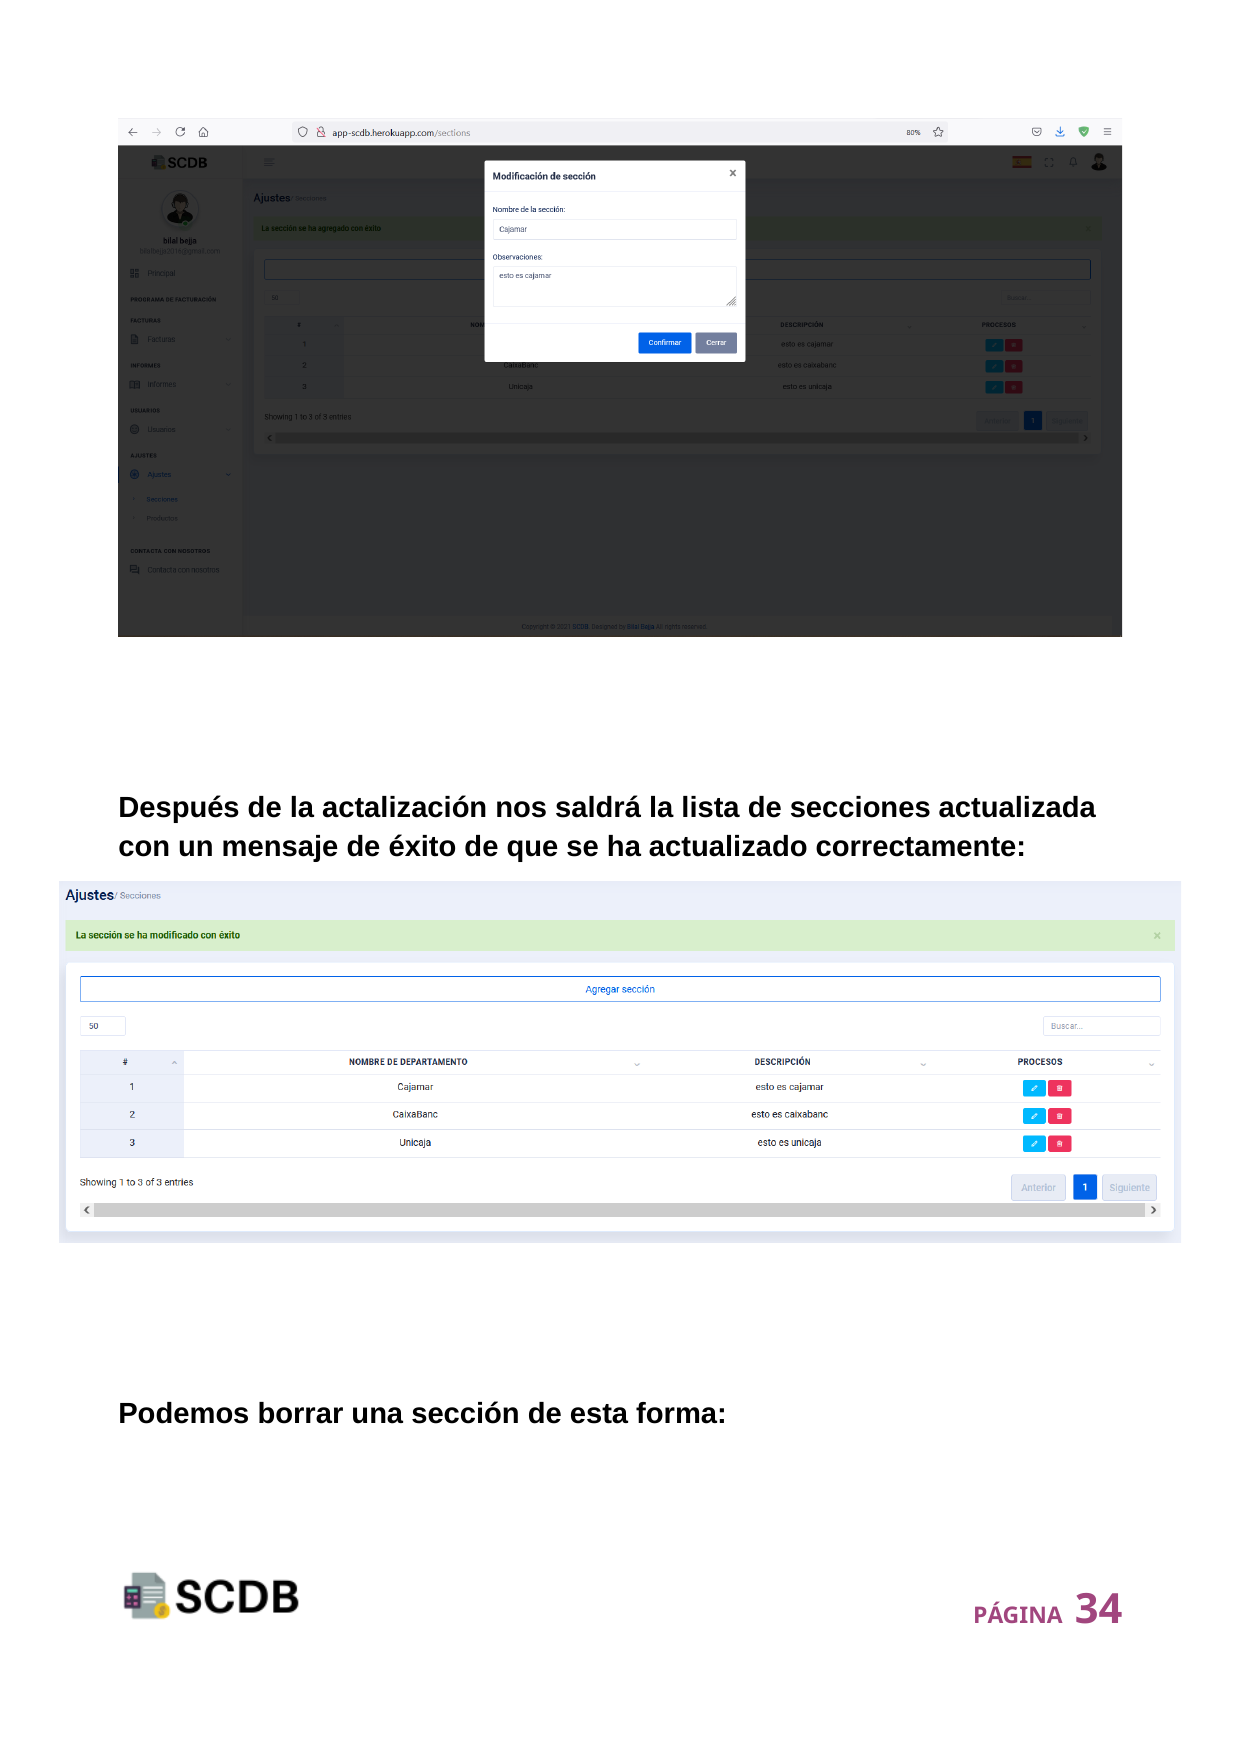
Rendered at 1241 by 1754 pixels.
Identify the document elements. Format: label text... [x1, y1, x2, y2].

picture [122, 1569, 305, 1622]
picture [59, 881, 1182, 1243]
picture [118, 118, 1123, 637]
text Podemos borrar una sección de esta forma: [118, 1396, 1122, 1429]
text Después de la actalización nos saldrá la lista de secciones actualizada con un mensaje de éxito de que se ha actualizado correctamente: [118, 790, 1122, 862]
